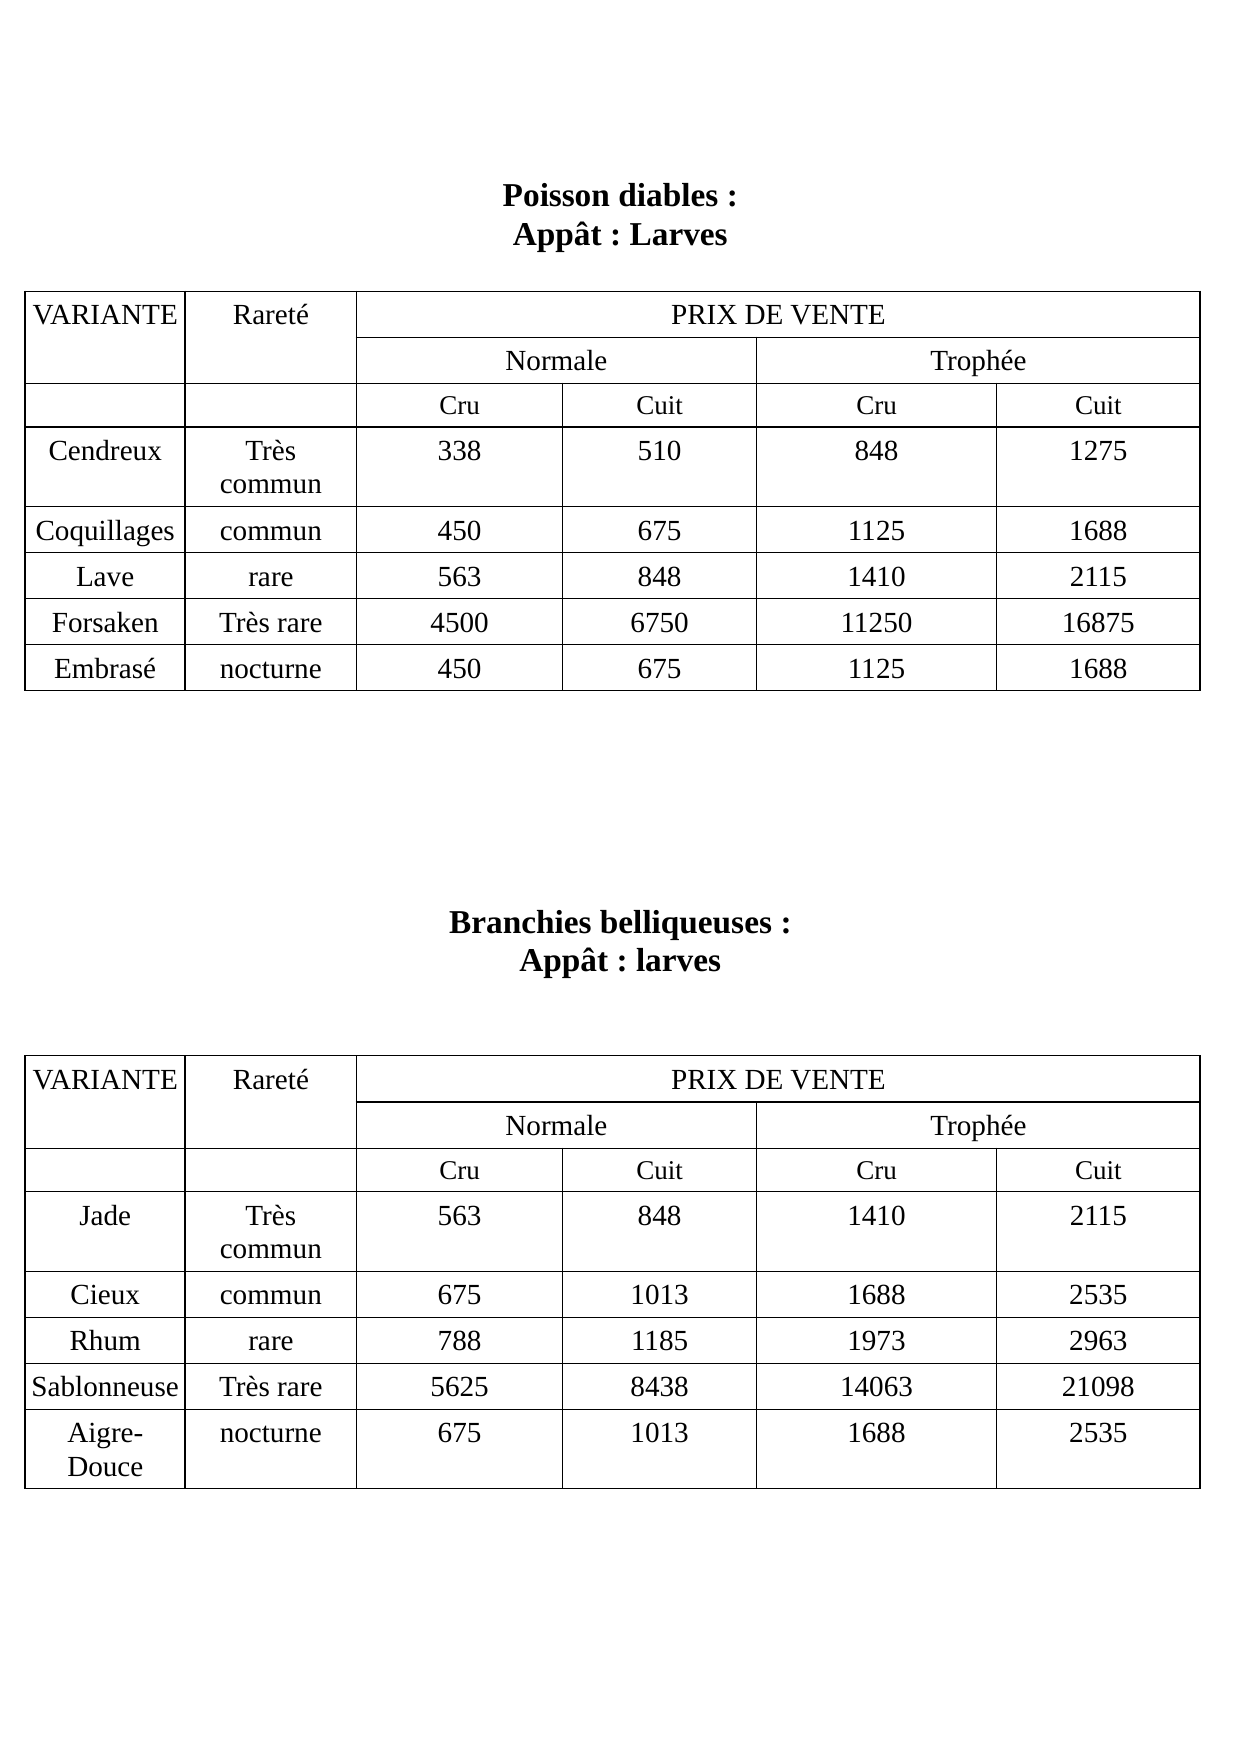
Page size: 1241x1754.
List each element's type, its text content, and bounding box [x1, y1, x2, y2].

table_cell Cuit [997, 1149, 1199, 1191]
table_cell 1410 [757, 553, 996, 598]
table_cell 16875 [997, 599, 1199, 644]
table_cell Très commun [186, 1192, 356, 1271]
table_cell Cieux [26, 1272, 184, 1317]
table_cell rare [186, 1318, 356, 1363]
table_header PRIX DE VENTE [357, 1056, 1199, 1101]
table_cell 2963 [997, 1318, 1199, 1363]
table_cell 1185 [563, 1318, 756, 1363]
table_cell 2535 [997, 1410, 1199, 1488]
table_cell Coquillages [26, 507, 184, 552]
table_cell 1973 [757, 1318, 996, 1363]
table_cell Trophée [757, 338, 1199, 383]
table_cell Cru [357, 384, 562, 426]
text Appât : larves [118, 940, 1122, 979]
table_cell nocturne [186, 645, 356, 690]
text Appât : Larves [118, 214, 1122, 252]
table_cell 4500 [357, 599, 562, 644]
table_cell 848 [757, 428, 996, 506]
table_cell commun [186, 507, 356, 552]
table_cell 1688 [997, 507, 1199, 552]
table_cell nocturne [186, 1410, 356, 1488]
table_cell 21098 [997, 1364, 1199, 1409]
table_cell 1125 [757, 507, 996, 552]
table_cell 11250 [757, 599, 996, 644]
table_cell [186, 384, 356, 426]
table_cell Embrasé [26, 645, 184, 690]
table_cell Sablonneuse [26, 1364, 184, 1409]
table_cell 675 [357, 1272, 562, 1317]
table_cell Jade [26, 1192, 184, 1271]
table_cell Cru [757, 1149, 996, 1191]
table_cell 1013 [563, 1272, 756, 1317]
table_cell Rhum [26, 1318, 184, 1363]
table_cell 675 [563, 645, 756, 690]
table_cell 338 [357, 428, 562, 506]
table_cell 6750 [563, 599, 756, 644]
text Branchies belliqueuses : [118, 902, 1122, 940]
table_cell 563 [357, 1192, 562, 1271]
table_cell Aigre-Douce [26, 1410, 184, 1488]
table_cell 848 [563, 553, 756, 598]
table_cell [26, 1149, 184, 1191]
table_cell 675 [357, 1410, 562, 1488]
table_cell 788 [357, 1318, 562, 1363]
table_header VARIANTE [26, 1056, 184, 1147]
table_header Rareté [186, 292, 356, 383]
table_cell Cuit [997, 384, 1199, 426]
table_header PRIX DE VENTE [357, 292, 1199, 337]
table_cell Trophée [757, 1103, 1199, 1147]
table_cell 675 [563, 507, 756, 552]
table_cell Cuit [563, 384, 756, 426]
table_cell 5625 [357, 1364, 562, 1409]
table_cell [186, 1149, 356, 1191]
table_cell Cuit [563, 1149, 756, 1191]
table_cell Cru [357, 1149, 562, 1191]
table_cell 1688 [757, 1410, 996, 1488]
table_cell 1688 [757, 1272, 996, 1317]
table_cell Cendreux [26, 428, 184, 506]
table_cell 2115 [997, 553, 1199, 598]
table_header VARIANTE [26, 292, 184, 383]
table_cell Cru [757, 384, 996, 426]
table_cell 2115 [997, 1192, 1199, 1271]
table_cell [26, 384, 184, 426]
table_cell rare [186, 553, 356, 598]
table_cell Lave [26, 553, 184, 598]
table_cell commun [186, 1272, 356, 1317]
table_cell Très rare [186, 1364, 356, 1409]
table_cell Normale [357, 1103, 756, 1147]
table_cell 2535 [997, 1272, 1199, 1317]
table_cell 450 [357, 507, 562, 552]
table_cell Très rare [186, 599, 356, 644]
table_cell 563 [357, 553, 562, 598]
table_cell 14063 [757, 1364, 996, 1409]
text Poisson diables : [118, 176, 1122, 214]
table_cell 848 [563, 1192, 756, 1271]
table_cell 1125 [757, 645, 996, 690]
table_cell 1688 [997, 645, 1199, 690]
table_cell 450 [357, 645, 562, 690]
table_cell 1275 [997, 428, 1199, 506]
table_cell 510 [563, 428, 756, 506]
table_cell 1013 [563, 1410, 756, 1488]
table_cell Forsaken [26, 599, 184, 644]
table_cell 8438 [563, 1364, 756, 1409]
table_cell 1410 [757, 1192, 996, 1271]
table_header Rareté [186, 1056, 356, 1147]
table_cell Très commun [186, 428, 356, 506]
table_cell Normale [357, 338, 756, 383]
